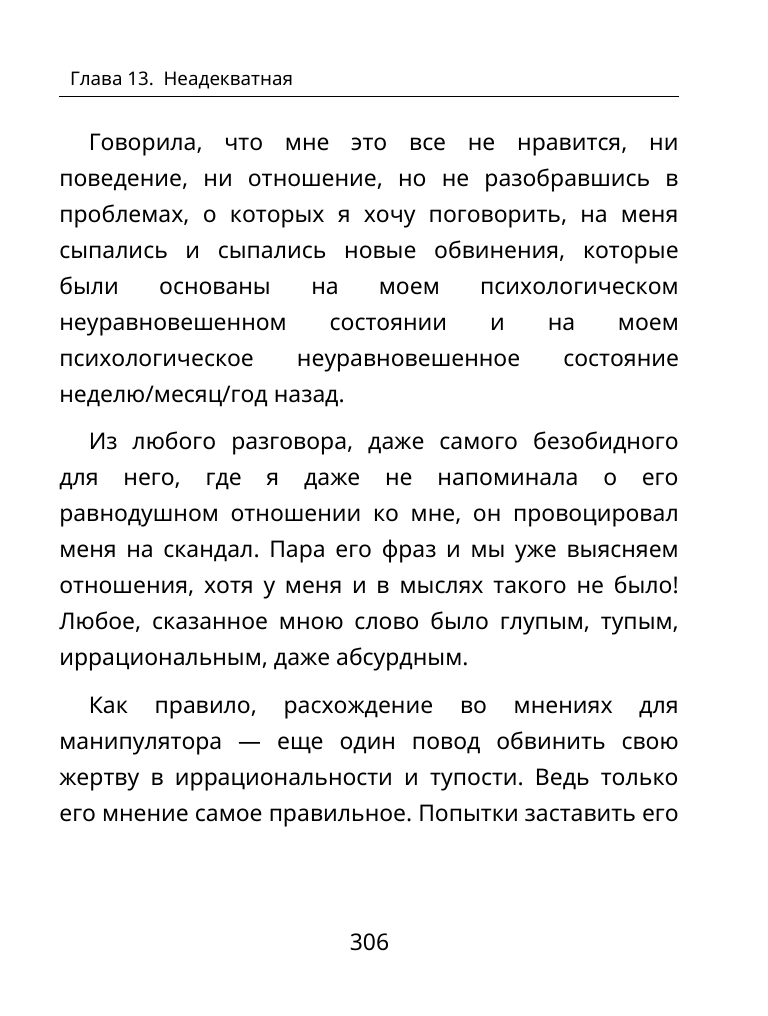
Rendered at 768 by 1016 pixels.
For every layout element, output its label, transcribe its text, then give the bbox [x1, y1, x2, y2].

text Из любого разговора, даже самого безобидного для него, где я даже не напоминала о его равнодушном отношении ко мне, он провоцировал меня на скандал. Пара его фраз и мы уже выясняем отношения, хотя у меня и в мыслях такого не было! Любое, сказанное мною слово было глупым, тупым, иррациональным, даже абсурдным. [59, 425, 679, 672]
text Говорила, что мне это все не нравится, ни поведение, ни отношение, но не разобравшись в проблемах, о которых я хочу поговорить, на меня сыпались и сыпались новые обвинения, которые были основаны на моем психологическом неуравновешенном состоянии и на моем психологическое неуравновешенное состояние неделю/месяц/год назад. [59, 126, 679, 409]
text Как правило, расхождение во мнениях для манипулятора — еще один повод обвинить свою жертву в иррациональности и тупости. Ведь только его мнение самое правильное. Попытки заставить его [59, 689, 679, 828]
